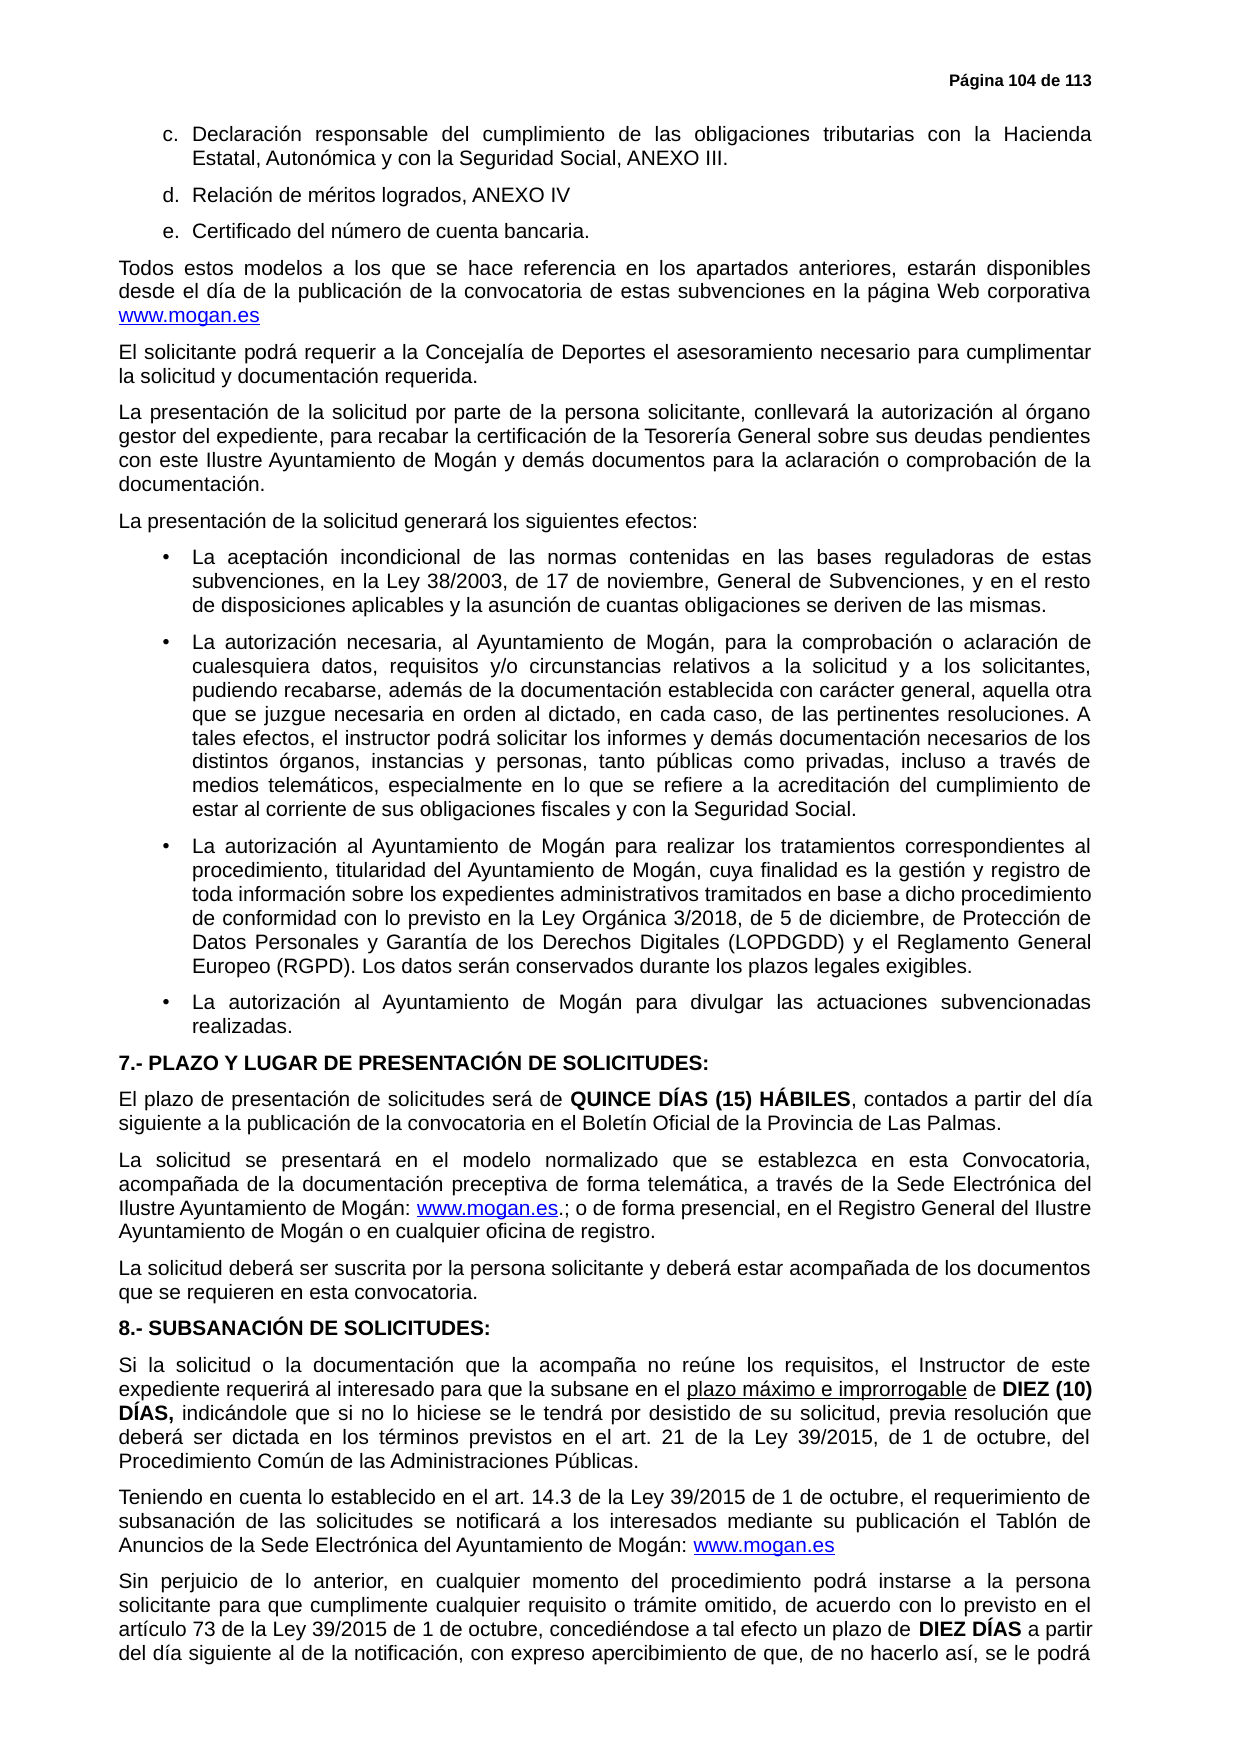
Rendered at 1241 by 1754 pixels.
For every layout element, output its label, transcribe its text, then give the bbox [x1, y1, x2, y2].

text Sin perjuicio de lo anterior, en cualquier momento del procedimiento podrá instarse a la persona solicitante para que cumplimente cualquier requisito o trámite omitido, de acuerdo con lo previsto en el artículo 73 de la Ley 39/2015 de 1 de octubre, concediéndose a tal efecto un plazo de DIEZ DÍAS a partir del día siguiente al de la notificación, con expreso apercibimiento de que, de no hacerlo así, se le podrá [118, 1569, 1092, 1665]
text El plazo de presentación de solicitudes será de QUINCE DÍAS (15) HÁBILES, contados a partir del día siguiente a la publicación de la convocatoria en el Boletín Oficial de la Provincia de Las Palmas. [118, 1087, 1092, 1135]
text La presentación de la solicitud por parte de la persona solicitante, conllevará la autorización al órgano gestor del expediente, para recabar la certificación de la Tesorería General sobre sus deudas pendientes con este Ilustre Ayuntamiento de Mogán y demás documentos para la aclaración o comprobación de la documentación. [118, 400, 1092, 496]
text La solicitud se presentará en el modelo normalizado que se establezca en esta Convocatoria, acompañada de la documentación preceptiva de forma telemática, a través de la Sede Electrónica del Ilustre Ayuntamiento de Mogán: www.mogan.es.; o de forma presencial, en el Registro General del Ilustre Ayuntamiento de Mogán o en cualquier oficina de registro. [118, 1147, 1092, 1243]
text Teniendo en cuenta lo establecido en el art. 14.3 de la Ley 39/2015 de 1 de octubre, el requerimiento de subsanación de las solicitudes se notificará a los interesados mediante su publicación el Tablón de Anuncios de la Sede Electrónica del Ayuntamiento de Mogán: www.mogan.es [118, 1485, 1092, 1557]
text La solicitud deberá ser suscrita por la persona solicitante y deberá estar acompañada de los documentos que se requieren en esta convocatoria. [118, 1256, 1092, 1304]
list Certificado del número de cuenta bancaria. [162, 219, 1092, 243]
text 7.- PLAZO Y LUGAR DE PRESENTACIÓN DE SOLICITUDES: [118, 1051, 1092, 1074]
text Si la solicitud o la documentación que la acompaña no reúne los requisitos, el Instructor de este expediente requerirá al interesado para que la subsane en el plazo máximo e improrrogable de DIEZ (10) DÍAS, indicándole que si no lo hiciese se le tendrá por desistido de su solicitud, previa resolución que deberá ser dictada en los términos previstos en el art. 21 de la Ley 39/2015, de 1 de octubre, del Procedimiento Común de las Administraciones Públicas. [118, 1353, 1092, 1472]
list La autorización al Ayuntamiento de Mogán para divulgar las actuaciones subvencionadas realizadas. [162, 990, 1092, 1038]
text La presentación de la solicitud generará los siguientes efectos: [118, 508, 1092, 532]
text 8.- SUBSANACIÓN DE SOLICITUDES: [118, 1316, 1092, 1340]
text Todos estos modelos a los que se hace referencia en los apartados anteriores, estarán disponibles desde el día de la publicación de la convocatoria de estas subvenciones en la página Web corporativa www.mogan.es [118, 255, 1092, 327]
list Relación de méritos logrados, ANEXO IV [162, 182, 1092, 206]
text El solicitante podrá requerir a la Concejalía de Deportes el asesoramiento necesario para cumplimentar la solicitud y documentación requerida. [118, 340, 1092, 388]
list La autorización necesaria, al Ayuntamiento de Mogán, para la comprobación o aclaración de cualesquiera datos, requisitos y/o circunstancias relativos a la solicitud y a los solicitantes, pudiendo recabarse, además de la documentación establecida con carácter general, aquella otra que se juzgue necesaria en orden al dictado, en cada caso, de las pertinentes resoluciones. A tales efectos, el instructor podrá solicitar los informes y demás documentación necesarios de los distintos órganos, instancias y personas, tanto públicas como privadas, incluso a través de medios telemáticos, especialmente en lo que se refiere a la acreditación del cumplimiento de estar al corriente de sus obligaciones fiscales y con la Seguridad Social. [162, 629, 1092, 821]
list Declaración responsable del cumplimiento de las obligaciones tributarias con la Hacienda Estatal, Autonómica y con la Seguridad Social, ANEXO III. [162, 122, 1092, 170]
list La aceptación incondicional de las normas contenidas en las bases reguladoras de estas subvenciones, en la Ley 38/2003, de 17 de noviembre, General de Subvenciones, y en el resto de disposiciones aplicables y la asunción de cuantas obligaciones se deriven de las mismas. [162, 545, 1092, 617]
list La autorización al Ayuntamiento de Mogán para realizar los tratamientos correspondientes al procedimiento, titularidad del Ayuntamiento de Mogán, cuya finalidad es la gestión y registro de toda información sobre los expedientes administrativos tramitados en base a dicho procedimiento de conformidad con lo previsto en la Ley Orgánica 3/2018, de 5 de diciembre, de Protección de Datos Personales y Garantía de los Derechos Digitales (LOPDGDD) y el Reglamento General Europeo (RGPD). Los datos serán conservados durante los plazos legales exigibles. [162, 834, 1092, 978]
